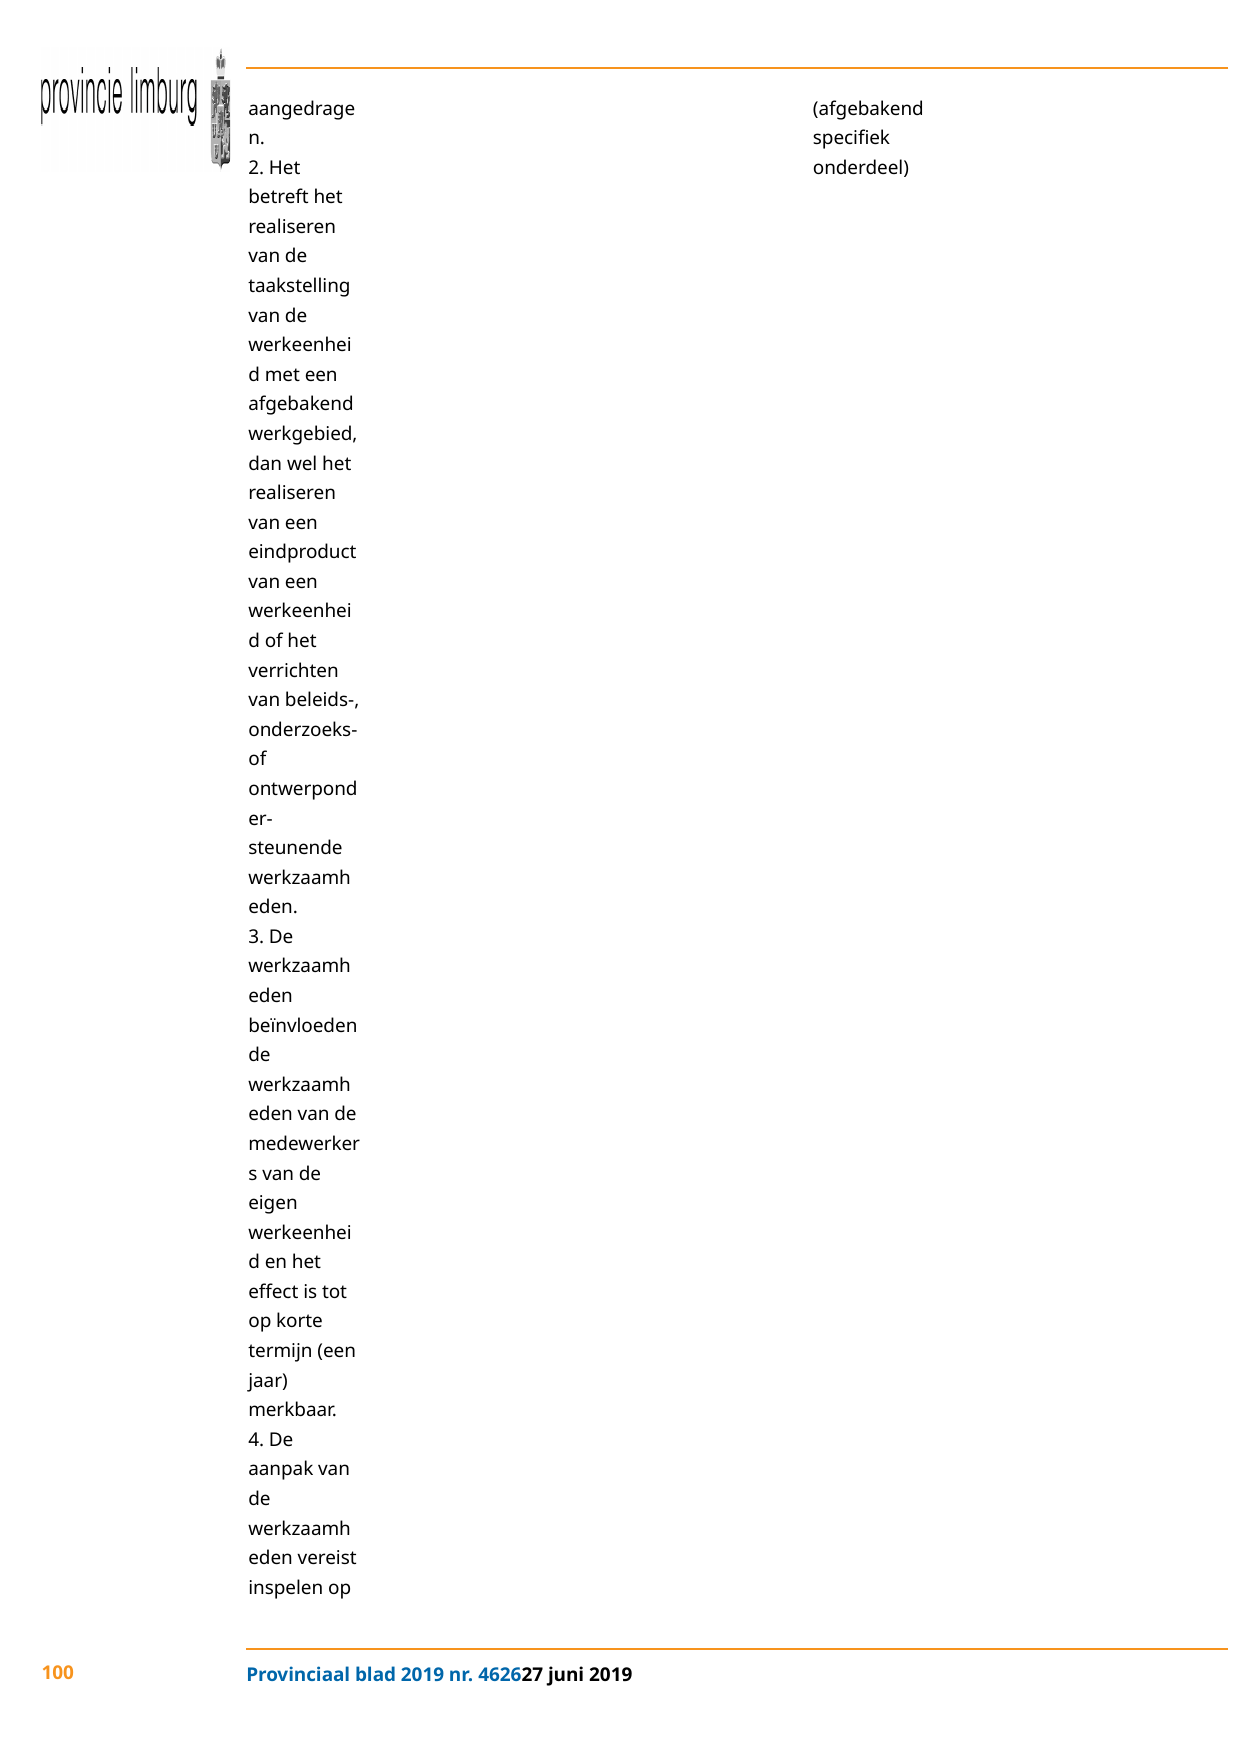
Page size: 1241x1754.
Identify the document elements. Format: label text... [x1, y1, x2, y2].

table_cell [700, 95, 813, 1600]
table_cell [361, 95, 474, 1600]
picture [41, 47, 231, 172]
table_cell [474, 95, 587, 1600]
table_cell [926, 95, 1038, 1600]
table_cell [1039, 95, 1152, 1600]
table_cell (afgebakend specifiek onderdeel) [813, 95, 926, 1600]
table_cell [587, 95, 700, 1600]
table_cell aangedragen. 2. Het betreft het realiseren van de taakstelling van de werkeenheid met een afgebakend werkgebied, dan wel het realiseren van een eindproduct van een werkeenheid of het verrichten van beleids-, onderzoeks- of ontwerponder-steunende werkzaamheden. 3. De werkzaamheden beïnvloeden de werkzaamheden van de medewerkers van de eigen werkeenheid en het effect is tot op korte termijn (een jaar) merkbaar. 4. De aanpak van de werkzaamheden vereist inspelen op [248, 95, 361, 1600]
